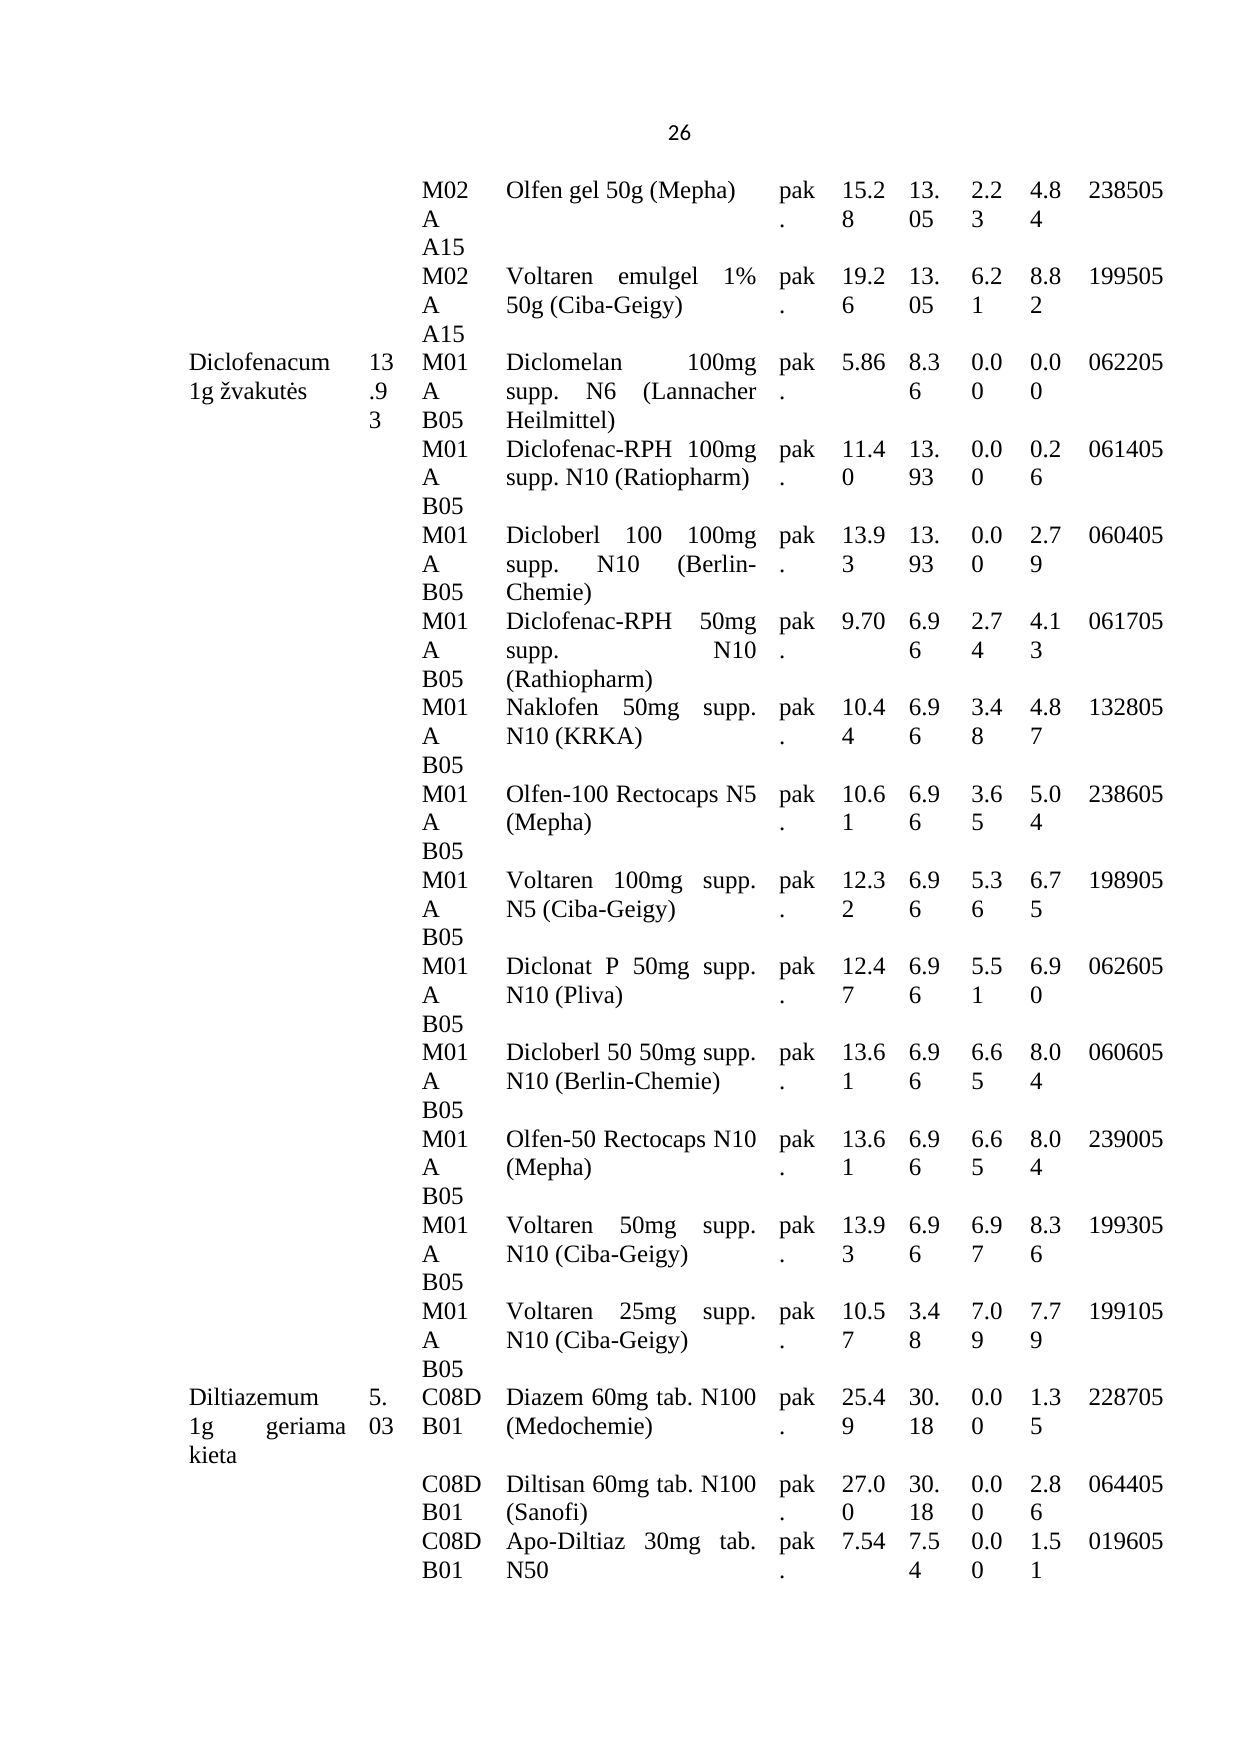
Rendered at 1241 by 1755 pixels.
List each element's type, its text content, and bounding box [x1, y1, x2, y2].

table_cell M01A B05 [410, 1296, 494, 1382]
table_cell pak. [768, 779, 830, 865]
table_cell 228705 [1077, 1383, 1181, 1469]
table_cell Diclonat P 50mg supp. N10 (Pliva) [495, 951, 768, 1037]
table_cell Olfen-50 Rectocaps N10 (Mepha) [495, 1124, 768, 1210]
table_cell 6.21 [960, 261, 1018, 347]
table_cell Apo-Diltiaz 30mg tab. N50 [495, 1526, 768, 1584]
table_cell Diclofenac-RPH 50mg supp. N10 (Rathiopharm) [495, 606, 768, 692]
table_cell 6.90 [1019, 951, 1077, 1037]
table_cell 12.47 [830, 951, 897, 1037]
table_cell M02A A15 [410, 261, 494, 347]
table_cell 10.57 [830, 1296, 897, 1382]
table_cell 4.87 [1019, 693, 1077, 779]
table_cell Dicloberl 50 50mg supp. N10 (Berlin-Chemie) [495, 1038, 768, 1124]
table_cell 13.93 [897, 434, 960, 520]
table_cell pak. [768, 348, 830, 434]
table_cell Voltaren 25mg supp. N10 (Ciba-Geigy) [495, 1296, 768, 1382]
table_cell 064405 [1077, 1469, 1181, 1526]
table_cell 239005 [1077, 1124, 1181, 1210]
table_cell 060605 [1077, 1038, 1181, 1124]
table_cell 019605 [1077, 1526, 1181, 1584]
table_cell pak. [768, 1124, 830, 1210]
table_cell 13.61 [830, 1124, 897, 1210]
table_cell 8.04 [1019, 1124, 1077, 1210]
table_cell 8.36 [1019, 1210, 1077, 1296]
table_cell 2.86 [1019, 1469, 1077, 1526]
table_cell 13.61 [830, 1038, 897, 1124]
table_cell [177, 520, 357, 606]
table_cell 0.00 [960, 520, 1018, 606]
table_cell [357, 1296, 410, 1382]
table_cell Diclofenac-RPH 100mg supp. N10 (Ratiopharm) [495, 434, 768, 520]
table_cell 0.26 [1019, 434, 1077, 520]
table_cell 13.93 [830, 520, 897, 606]
table_cell Diazem 60mg tab. N100 (Medochemie) [495, 1383, 768, 1469]
table_cell 6.65 [960, 1124, 1018, 1210]
table_cell Naklofen 50mg supp. N10 (KRKA) [495, 693, 768, 779]
table_cell 10.44 [830, 693, 897, 779]
table_cell 2.23 [960, 175, 1018, 261]
table_cell [177, 261, 357, 347]
table_cell 0.00 [1019, 348, 1077, 434]
table_cell Voltaren 50mg supp. N10 (Ciba-Geigy) [495, 1210, 768, 1296]
table_cell 13.05 [897, 175, 960, 261]
table_cell 199505 [1077, 261, 1181, 347]
table_cell [357, 175, 410, 261]
table_cell 30.18 [897, 1383, 960, 1469]
table_cell 062205 [1077, 348, 1181, 434]
table_cell [177, 1296, 357, 1382]
table_cell M01A B05 [410, 693, 494, 779]
table_cell 6.97 [960, 1210, 1018, 1296]
table_cell 2.79 [1019, 520, 1077, 606]
table_cell pak. [768, 693, 830, 779]
table_cell [357, 865, 410, 951]
table_cell 5.36 [960, 865, 1018, 951]
table_cell pak. [768, 434, 830, 520]
table_cell 0.00 [960, 348, 1018, 434]
table_cell 6.65 [960, 1038, 1018, 1124]
table_cell M01A B05 [410, 1038, 494, 1124]
table_cell Diltiazemum 1g geriama kieta [177, 1383, 357, 1469]
table_cell [357, 606, 410, 692]
table_cell [357, 951, 410, 1037]
table_cell 8.36 [897, 348, 960, 434]
table_cell 8.04 [1019, 1038, 1077, 1124]
table_cell 7.54 [897, 1526, 960, 1584]
table_cell 0.00 [960, 1469, 1018, 1526]
table_cell C08D B01 [410, 1383, 494, 1469]
table_cell M01A B05 [410, 434, 494, 520]
table_cell 7.79 [1019, 1296, 1077, 1382]
table_cell 5.51 [960, 951, 1018, 1037]
table_cell 198905 [1077, 865, 1181, 951]
table_cell Diclofenacum 1g žvakutės [177, 348, 357, 434]
table_cell pak. [768, 1038, 830, 1124]
table_cell pak. [768, 175, 830, 261]
table_cell 13.05 [897, 261, 960, 347]
table_cell 3.48 [897, 1296, 960, 1382]
table_cell pak. [768, 1469, 830, 1526]
table_cell [357, 1038, 410, 1124]
table_cell 199105 [1077, 1296, 1181, 1382]
table_cell 0.00 [960, 434, 1018, 520]
table_cell [357, 1124, 410, 1210]
table_cell [177, 1124, 357, 1210]
table_cell [177, 175, 357, 261]
table_cell M01A B05 [410, 1124, 494, 1210]
table_cell 6.96 [897, 951, 960, 1037]
table_cell 061405 [1077, 434, 1181, 520]
table_cell 5.03 [357, 1383, 410, 1469]
table_cell 6.96 [897, 1038, 960, 1124]
table_cell C08D B01 [410, 1469, 494, 1526]
table_cell 15.28 [830, 175, 897, 261]
table_cell [357, 779, 410, 865]
table_cell C08D B01 [410, 1526, 494, 1584]
table_cell [177, 1038, 357, 1124]
table_cell [177, 1469, 357, 1526]
table_cell 25.49 [830, 1383, 897, 1469]
table_cell 12.32 [830, 865, 897, 951]
table_cell 3.48 [960, 693, 1018, 779]
table_cell 4.13 [1019, 606, 1077, 692]
table_cell [357, 1526, 410, 1584]
table_cell 6.96 [897, 779, 960, 865]
table_cell [177, 865, 357, 951]
table_cell 7.09 [960, 1296, 1018, 1382]
table_cell 061705 [1077, 606, 1181, 692]
table_cell pak. [768, 606, 830, 692]
table_cell pak. [768, 1383, 830, 1469]
table_cell 238605 [1077, 779, 1181, 865]
table_cell [357, 1469, 410, 1526]
table_cell pak. [768, 951, 830, 1037]
table_cell [177, 693, 357, 779]
table_cell 11.40 [830, 434, 897, 520]
table_cell M02A A15 [410, 175, 494, 261]
table_cell [357, 1210, 410, 1296]
table_cell 2.74 [960, 606, 1018, 692]
table_cell M01A B05 [410, 951, 494, 1037]
table_cell Voltaren emulgel 1% 50g (Ciba-Geigy) [495, 261, 768, 347]
table_cell M01A B05 [410, 1210, 494, 1296]
table_cell 5.86 [830, 348, 897, 434]
table_cell 6.75 [1019, 865, 1077, 951]
table_cell [357, 434, 410, 520]
table_cell 062605 [1077, 951, 1181, 1037]
table_cell Diclomelan 100mg supp. N6 (Lannacher Heilmittel) [495, 348, 768, 434]
table_cell M01A B05 [410, 865, 494, 951]
table_cell 7.54 [830, 1526, 897, 1584]
table_cell [177, 951, 357, 1037]
table_cell 3.65 [960, 779, 1018, 865]
table_cell 132805 [1077, 693, 1181, 779]
table_cell pak. [768, 1296, 830, 1382]
table_cell 060405 [1077, 520, 1181, 606]
table_cell pak. [768, 865, 830, 951]
table_cell [177, 779, 357, 865]
table_cell pak. [768, 261, 830, 347]
table_cell Olfen-100 Rectocaps N5 (Mepha) [495, 779, 768, 865]
table_cell [357, 693, 410, 779]
table_cell 0.00 [960, 1526, 1018, 1584]
table_cell [357, 520, 410, 606]
table_cell [177, 1526, 357, 1584]
table_cell 6.96 [897, 1124, 960, 1210]
table_cell pak. [768, 520, 830, 606]
table_cell 8.82 [1019, 261, 1077, 347]
table_cell 199305 [1077, 1210, 1181, 1296]
table_cell Diltisan 60mg tab. N100 (Sanofi) [495, 1469, 768, 1526]
table_cell 13.93 [357, 348, 410, 434]
table_cell 13.93 [830, 1210, 897, 1296]
table_cell 10.61 [830, 779, 897, 865]
table_cell [177, 606, 357, 692]
table_cell 9.70 [830, 606, 897, 692]
table_cell [177, 434, 357, 520]
table_cell [177, 1210, 357, 1296]
table_cell pak. [768, 1210, 830, 1296]
table_cell 6.96 [897, 865, 960, 951]
table_cell pak. [768, 1526, 830, 1584]
table_cell 238505 [1077, 175, 1181, 261]
table_cell 6.96 [897, 693, 960, 779]
table_cell 1.35 [1019, 1383, 1077, 1469]
table_cell 4.84 [1019, 175, 1077, 261]
table_cell [357, 261, 410, 347]
table_cell 13.93 [897, 520, 960, 606]
table_cell Olfen gel 50g (Mepha) [495, 175, 768, 261]
table_cell 5.04 [1019, 779, 1077, 865]
table_cell 6.96 [897, 1210, 960, 1296]
table_cell 30.18 [897, 1469, 960, 1526]
table_cell 6.96 [897, 606, 960, 692]
table_cell Dicloberl 100 100mg supp. N10 (Berlin-Chemie) [495, 520, 768, 606]
table_cell 19.26 [830, 261, 897, 347]
table_cell M01A B05 [410, 520, 494, 606]
table_cell Voltaren 100mg supp. N5 (Ciba-Geigy) [495, 865, 768, 951]
table_cell M01A B05 [410, 348, 494, 434]
table_cell 27.00 [830, 1469, 897, 1526]
table_cell M01A B05 [410, 606, 494, 692]
table_cell 1.51 [1019, 1526, 1077, 1584]
table_cell M01A B05 [410, 779, 494, 865]
table_cell 0.00 [960, 1383, 1018, 1469]
